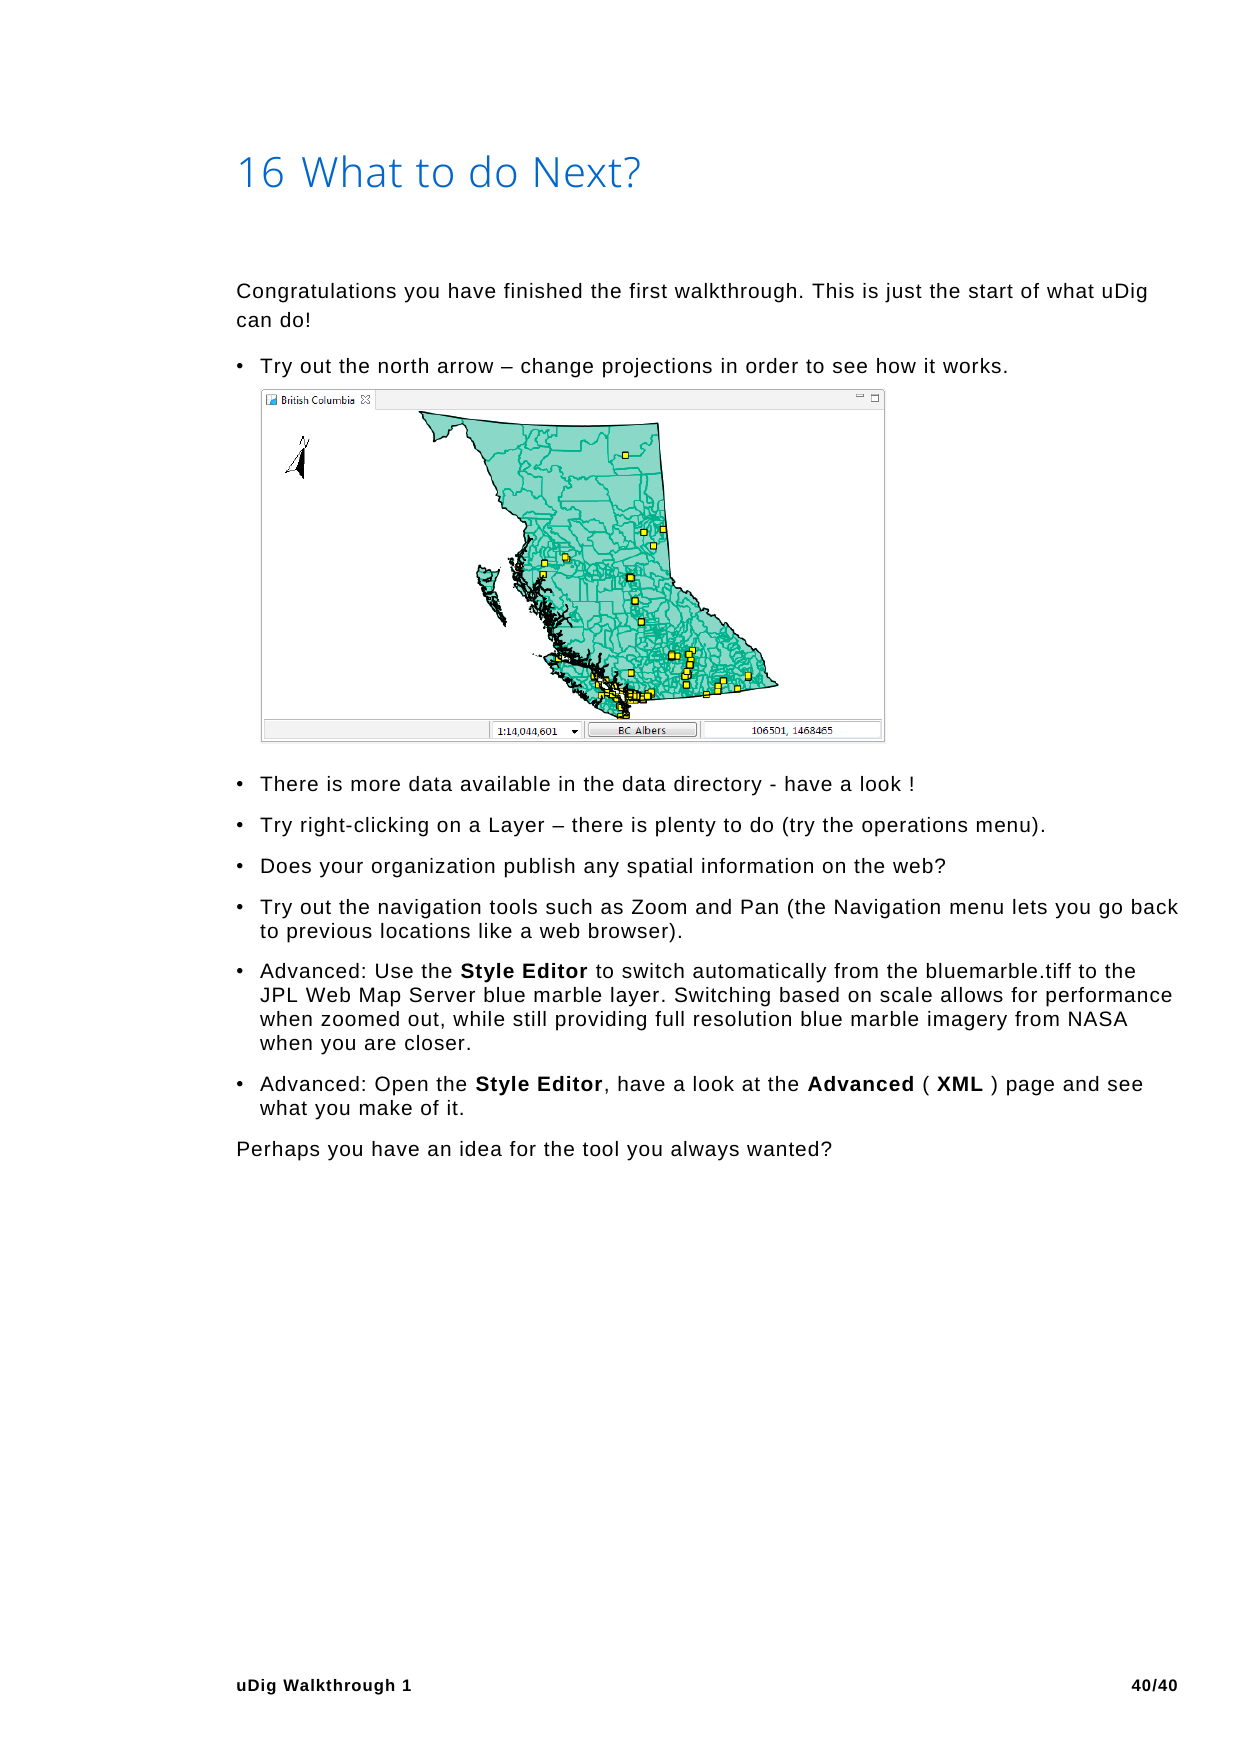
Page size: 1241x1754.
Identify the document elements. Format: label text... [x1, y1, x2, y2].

list There is more data available in the data directory - have a look ! [236, 772, 1181, 796]
list Try out the north arrow – change projections in order to see how it works. [236, 354, 1181, 756]
list Does your organization publish any spatial information on the web? [236, 854, 1181, 878]
list Try out the navigation tools such as Zoom and Pan (the Navigation menu lets you go back to previous locations like a web browser). [236, 894, 1181, 942]
list Advanced: Open the Style Editor, have a look at the Advanced ( XML ) page and see what you make of it. [236, 1072, 1181, 1120]
text Perhaps you have an idea for the tool you always wanted? [236, 1137, 1181, 1161]
list Try right-clicking on a Layer – there is plenty to do (try the operations menu). [236, 813, 1181, 837]
subtitle What to do Next? [236, 143, 1181, 200]
picture [259, 389, 887, 744]
list Advanced: Use the Style Editor to switch automatically from the bluemarble.tiff to the JPL Web Map Server blue marble layer. Switching based on scale allows for performance when zoomed out, while still providing full resolution blue marble imagery from NASA when you are closer. [236, 959, 1181, 1055]
text Congratulations you have finished the first walkthrough. This is just the start of what uDig can do! [236, 279, 1181, 332]
